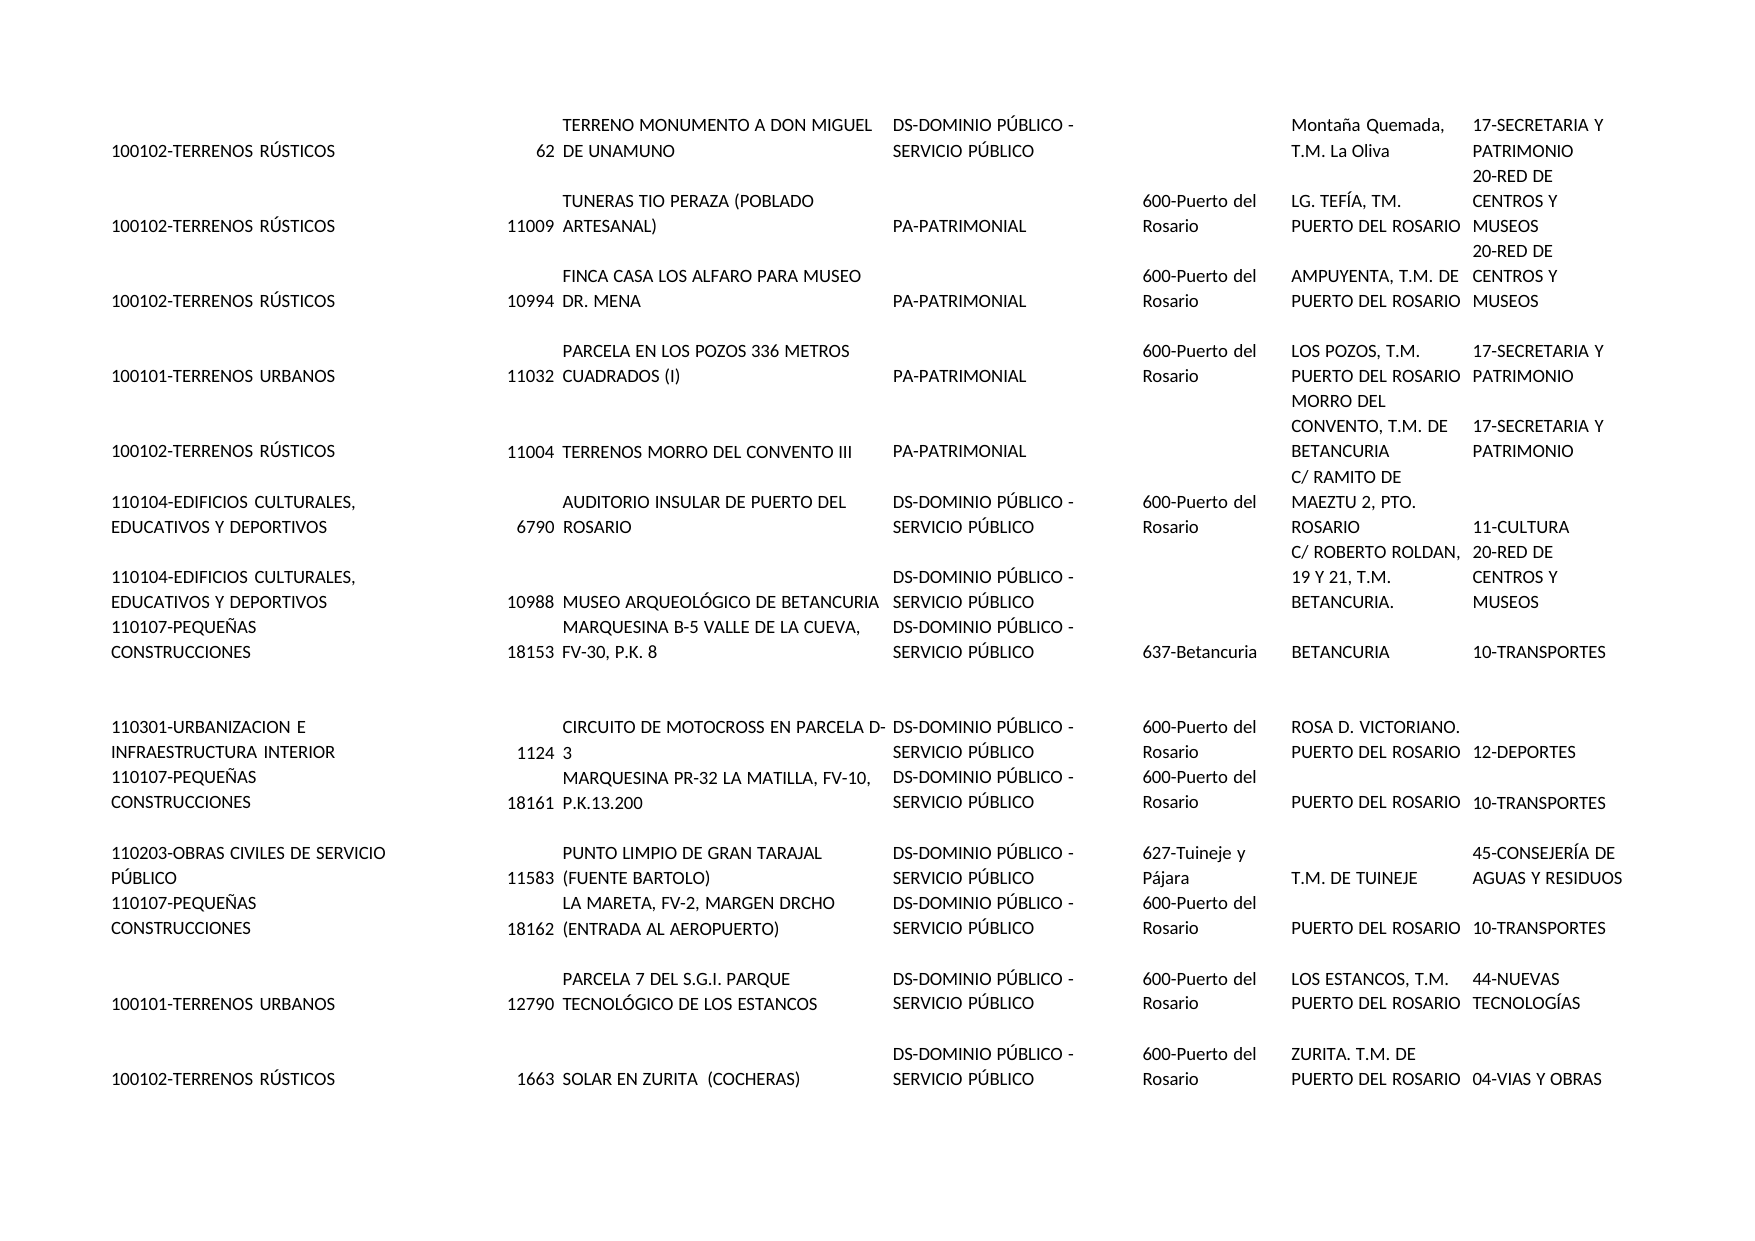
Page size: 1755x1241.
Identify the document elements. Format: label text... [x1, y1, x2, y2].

table_cell [1109, 440, 1276, 465]
table_cell 11032 CUADRADOS (I) [433, 365, 888, 390]
table_cell PATRIMONIO [1467, 139, 1613, 164]
table_cell PA-PATRIMONIAL [884, 214, 1109, 239]
table_cell 627-Tuineje y Pájara 600-Puerto del Rosario [1109, 829, 1274, 955]
table_cell [1109, 566, 1276, 591]
table_header LOS POZOS, T.M. [1276, 333, 1467, 365]
table_cell [433, 465, 888, 490]
table_cell CENTROS Y [1467, 265, 1613, 289]
table_cell DS-DOMINIO PÚBLICO - SERVICIO PÚBLICO DS-DOMINIO PÚBLICO - SERVICIO PÚBLICO [891, 829, 1109, 955]
table_cell 637-Betancuria [1109, 641, 1276, 673]
table_cell 44-NUEVAS TECNOLOGÍAS [1467, 955, 1629, 1030]
table_header DS-DOMINIO PÚBLICO - [884, 107, 1109, 139]
table_cell MUSEOS [1467, 290, 1613, 322]
table_cell CONSTRUCCIONES [105, 641, 433, 673]
table_cell PA-PATRIMONIAL [888, 440, 1109, 465]
table_cell [1109, 415, 1276, 440]
table_cell T.M. La Oliva [1274, 139, 1467, 164]
table_cell 18153 FV-30, P.K. 8 [433, 641, 888, 673]
table_cell [105, 240, 422, 264]
table_cell PA-PATRIMONIAL [888, 365, 1109, 390]
table_cell MUSEOS [1467, 591, 1615, 616]
table_cell [1467, 465, 1615, 490]
table_header 17-SECRETARIA Y [1467, 107, 1613, 139]
table_header 600-Puerto del Rosario 600-Puerto del Rosario [1109, 709, 1274, 829]
table_cell ZURITA. T.M. DE PUERTO DEL ROSARIO [1274, 1030, 1467, 1100]
table_cell PATRIMONIO [1467, 365, 1615, 390]
table_header CIRCUITO DE MOTOCROSS EN PARCELA D- 1124 3 MARQUESINA PR-32 LA MATILLA, FV-10, 18161 P.K.13.200 [448, 709, 891, 829]
table_header DS-DOMINIO PÚBLICO - SERVICIO PÚBLICO DS-DOMINIO PÚBLICO - SERVICIO PÚBLICO [891, 709, 1109, 829]
table_cell 600-Puerto del Rosario [1109, 1030, 1274, 1100]
table_cell 110104-EDIFICIOS CULTURALES, [105, 566, 433, 591]
table_cell AUDITORIO INSULAR DE PUERTO DEL [433, 490, 888, 515]
table_cell 100102-TERRENOS RÚSTICOS [105, 290, 422, 322]
table_cell SERVICIO PÚBLICO [888, 641, 1109, 673]
table_cell [433, 541, 888, 566]
table_cell [105, 541, 433, 566]
table_cell DS-DOMINIO PÚBLICO - SERVICIO PÚBLICO [891, 1030, 1109, 1100]
table_cell DS-DOMINIO PÚBLICO - [888, 490, 1109, 515]
table_header 12-DEPORTES 10-TRANSPORTES [1467, 709, 1629, 829]
table_cell 6790 ROSARIO [433, 515, 888, 541]
table_cell 11-CULTURA [1467, 515, 1615, 541]
table_cell PARCELA 7 DEL S.G.I. PARQUE 12790 TECNOLÓGICO DE LOS ESTANCOS [448, 955, 891, 1030]
table_cell Rosario [1109, 290, 1274, 322]
table_header PARCELA EN LOS POZOS 336 METROS [433, 333, 888, 365]
table_cell SERVICIO PÚBLICO [884, 139, 1109, 164]
table_cell 1663 SOLAR EN ZURITA (COCHERAS) [448, 1030, 891, 1100]
table_cell [884, 164, 1109, 189]
table_cell [105, 164, 422, 189]
table_cell [1109, 591, 1276, 616]
table_cell [105, 390, 433, 415]
table_header 600-Puerto del [1109, 333, 1276, 365]
table_cell 600-Puerto del [1109, 490, 1276, 515]
table_cell [1109, 240, 1274, 264]
table_cell 110203-OBRAS CIVILES DE SERVICIO PÚBLICO 110107-PEQUEÑAS CONSTRUCCIONES [105, 829, 448, 955]
table_cell [433, 415, 888, 440]
table_cell [1274, 164, 1467, 189]
table_cell PA-PATRIMONIAL [884, 290, 1109, 322]
table_cell 110107-PEQUEÑAS [105, 616, 433, 641]
table_cell PUERTO DEL ROSARIO [1276, 365, 1467, 390]
table_header [1109, 107, 1274, 139]
table_cell 11009 ARTESANAL) [422, 214, 884, 239]
table_header Montaña Quemada, [1274, 107, 1467, 139]
table_cell PUNTO LIMPIO DE GRAN TARAJAL 11583 (FUENTE BARTOLO) LA MARETA, FV-2, MARGEN DRCHO 18162 (ENTRADA AL AEROPUERTO) [448, 829, 891, 955]
table_cell 100101-TERRENOS URBANOS [105, 955, 448, 1030]
table_cell [422, 240, 884, 264]
table_cell 04-VIAS Y OBRAS [1467, 1030, 1629, 1100]
table_cell LG. TEFÍA, TM. [1274, 189, 1467, 214]
table_cell [433, 390, 888, 415]
table_cell Rosario [1109, 214, 1274, 239]
table_header ROSA D. VICTORIANO. PUERTO DEL ROSARIO PUERTO DEL ROSARIO [1274, 709, 1467, 829]
table_cell [1109, 616, 1276, 641]
table_cell EDUCATIVOS Y DEPORTIVOS [105, 591, 433, 616]
table_cell [1109, 139, 1274, 164]
table_cell 20-RED DE [1467, 164, 1613, 189]
table_cell MAEZTU 2, PTO. [1276, 490, 1467, 515]
table_cell [1109, 164, 1274, 189]
table_cell 600-Puerto del [1109, 265, 1274, 289]
table_cell 20-RED DE [1467, 240, 1613, 264]
table_cell LOS ESTANCOS, T.M. PUERTO DEL ROSARIO [1274, 955, 1467, 1030]
table_cell 600-Puerto del Rosario [1109, 955, 1274, 1030]
table_cell SERVICIO PÚBLICO [888, 515, 1109, 541]
table_cell [1467, 616, 1615, 641]
table_cell [1467, 490, 1615, 515]
table_cell T.M. DE TUINEJE PUERTO DEL ROSARIO [1274, 829, 1467, 955]
table_cell MARQUESINA B-5 VALLE DE LA CUEVA, [433, 616, 888, 641]
table_cell C/ ROBERTO ROLDAN, [1276, 541, 1467, 566]
table_cell [422, 164, 884, 189]
table_cell CENTROS Y [1467, 566, 1615, 591]
table_cell TUNERAS TIO PERAZA (POBLADO [422, 189, 884, 214]
table_cell 600-Puerto del [1109, 189, 1274, 214]
table_header [105, 333, 433, 365]
table_cell [884, 189, 1109, 214]
table_cell PUERTO DEL ROSARIO [1274, 290, 1467, 322]
table_cell [105, 415, 433, 440]
table_cell 110104-EDIFICIOS CULTURALES, [105, 490, 433, 515]
table_cell [433, 566, 888, 591]
table_cell DS-DOMINIO PÚBLICO - SERVICIO PÚBLICO [891, 955, 1109, 1030]
table_cell 10-TRANSPORTES [1467, 641, 1615, 673]
table_cell CENTROS Y [1467, 189, 1613, 214]
table_header [888, 333, 1109, 365]
table_cell Rosario [1109, 515, 1276, 541]
table_cell 100102-TERRENOS RÚSTICOS [105, 139, 422, 164]
table_cell BETANCURIA. [1276, 591, 1467, 616]
table_cell DS-DOMINIO PÚBLICO - [888, 566, 1109, 591]
table_cell 100102-TERRENOS RÚSTICOS [105, 440, 433, 465]
table_cell [888, 541, 1109, 566]
table_cell BETANCURIA [1276, 440, 1467, 465]
table_cell [105, 465, 433, 490]
table_header 110301-URBANIZACION E INFRAESTRUCTURA INTERIOR 110107-PEQUEÑAS CONSTRUCCIONES [105, 709, 448, 829]
table_cell C/ RAMITO DE [1276, 465, 1467, 490]
table_cell Rosario [1109, 365, 1276, 390]
table_cell 10988 MUSEO ARQUEOLÓGICO DE BETANCURIA [433, 591, 888, 616]
table_cell FINCA CASA LOS ALFARO PARA MUSEO [422, 265, 884, 289]
table_cell PUERTO DEL ROSARIO [1274, 214, 1467, 239]
table_cell [888, 390, 1109, 415]
table_header [105, 107, 422, 139]
table_cell BETANCURIA [1276, 641, 1467, 673]
table_cell [1109, 541, 1276, 566]
table_cell SERVICIO PÚBLICO [888, 591, 1109, 616]
table_cell [1274, 240, 1467, 264]
table_cell CONVENTO, T.M. DE [1276, 415, 1467, 440]
table_cell EDUCATIVOS Y DEPORTIVOS [105, 515, 433, 541]
table_cell [1109, 465, 1276, 490]
table_cell 100102-TERRENOS RÚSTICOS [105, 1030, 448, 1100]
table_cell 19 Y 21, T.M. [1276, 566, 1467, 591]
table_cell [884, 240, 1109, 264]
table_cell 62 DE UNAMUNO [422, 139, 884, 164]
table_cell ROSARIO [1276, 515, 1467, 541]
table_cell [884, 265, 1109, 289]
table_cell AMPUYENTA, T.M. DE [1274, 265, 1467, 289]
table_cell [1276, 616, 1467, 641]
table_cell 17-SECRETARIA Y [1467, 415, 1615, 440]
table_cell 11004 TERRENOS MORRO DEL CONVENTO III [433, 440, 888, 465]
table_cell [888, 465, 1109, 490]
table_cell [1109, 390, 1276, 415]
table_cell 100101-TERRENOS URBANOS [105, 365, 433, 390]
table_cell 10994 DR. MENA [422, 290, 884, 322]
table_cell PATRIMONIO [1467, 440, 1615, 465]
table_cell [105, 189, 422, 214]
table_cell [888, 415, 1109, 440]
table_cell MORRO DEL [1276, 390, 1467, 415]
table_cell MUSEOS [1467, 214, 1613, 239]
table_cell 100102-TERRENOS RÚSTICOS [105, 214, 422, 239]
table_cell [1467, 390, 1615, 415]
table_header 17-SECRETARIA Y [1467, 333, 1615, 365]
table_cell 45-CONSEJERÍA DE AGUAS Y RESIDUOS 10-TRANSPORTES [1467, 829, 1629, 955]
table_cell 20-RED DE [1467, 541, 1615, 566]
table_cell [105, 265, 422, 289]
table_cell DS-DOMINIO PÚBLICO - [888, 616, 1109, 641]
table_header TERRENO MONUMENTO A DON MIGUEL [422, 107, 884, 139]
